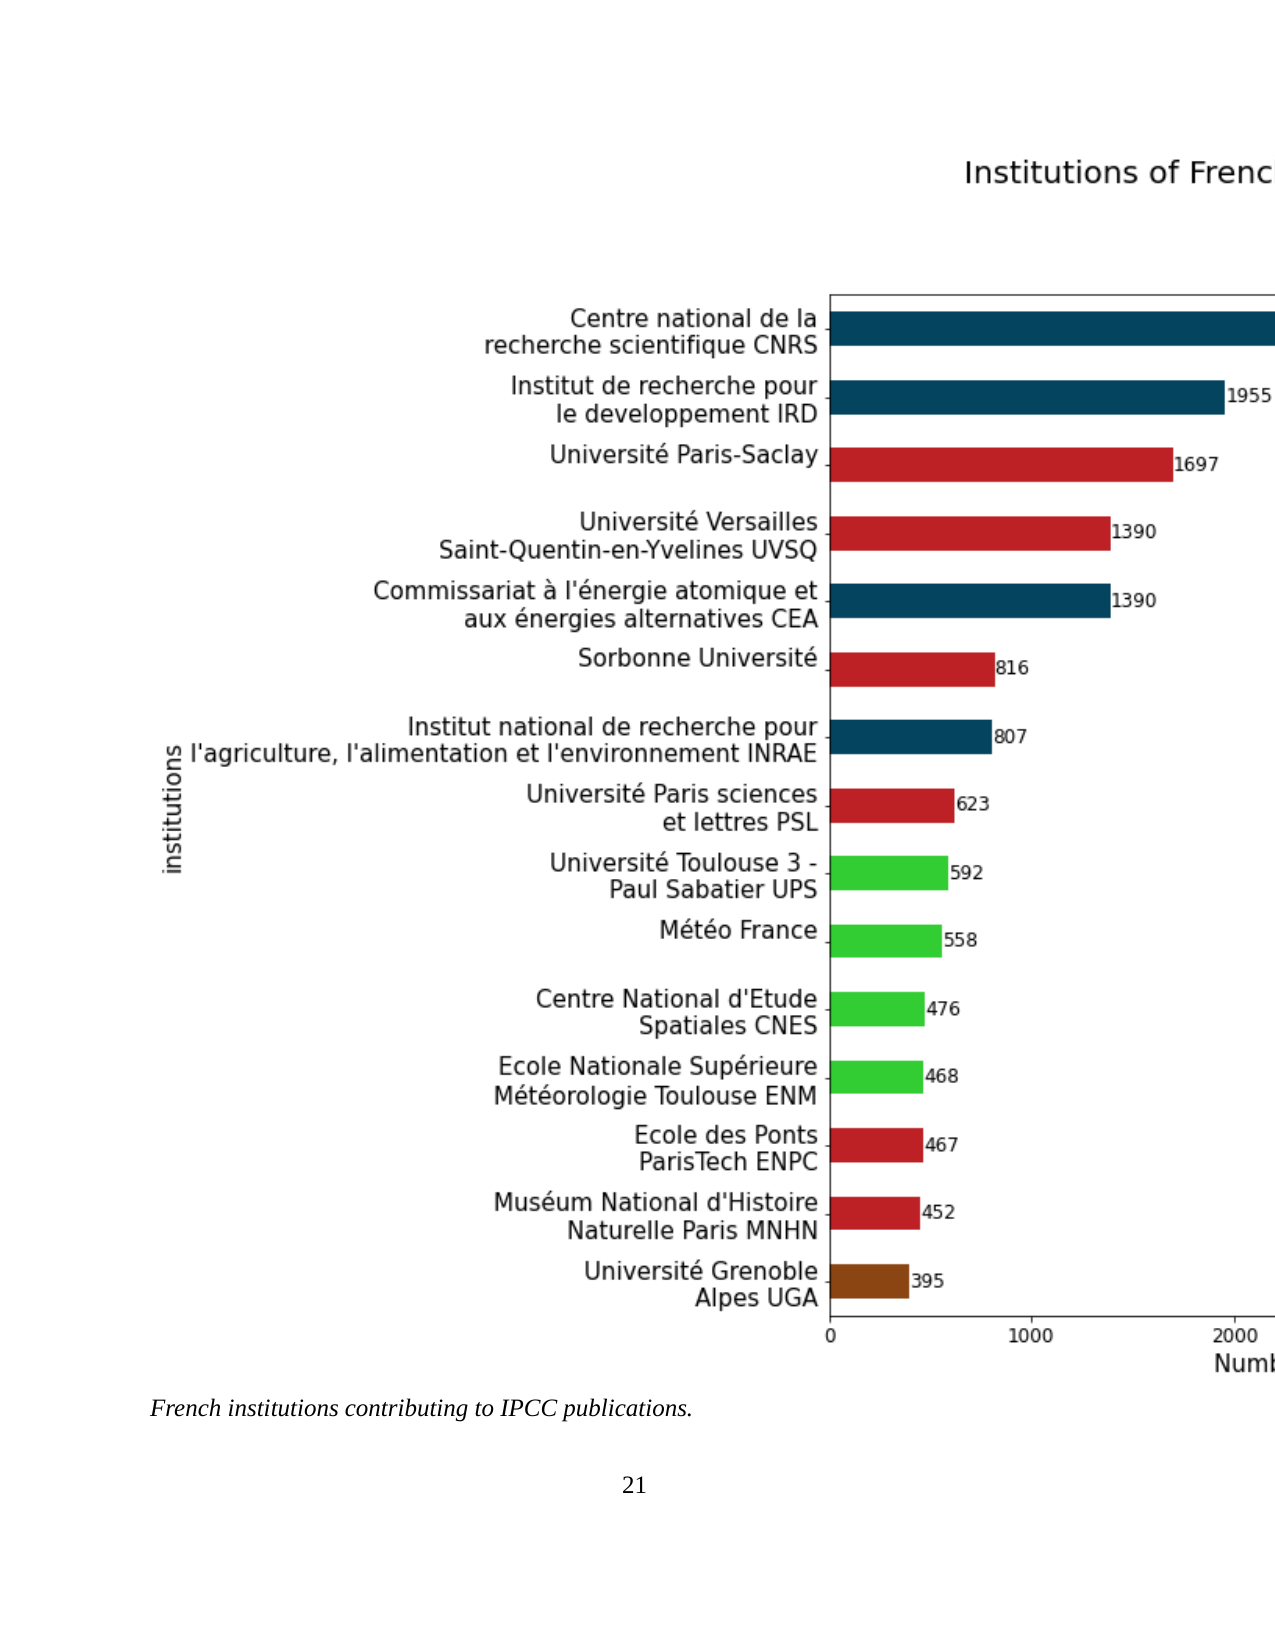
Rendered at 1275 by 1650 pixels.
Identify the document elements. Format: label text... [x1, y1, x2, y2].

text French institutions contributing to IPCC publications. [150, 1388, 1125, 1422]
picture [150, 150, 1275, 1388]
